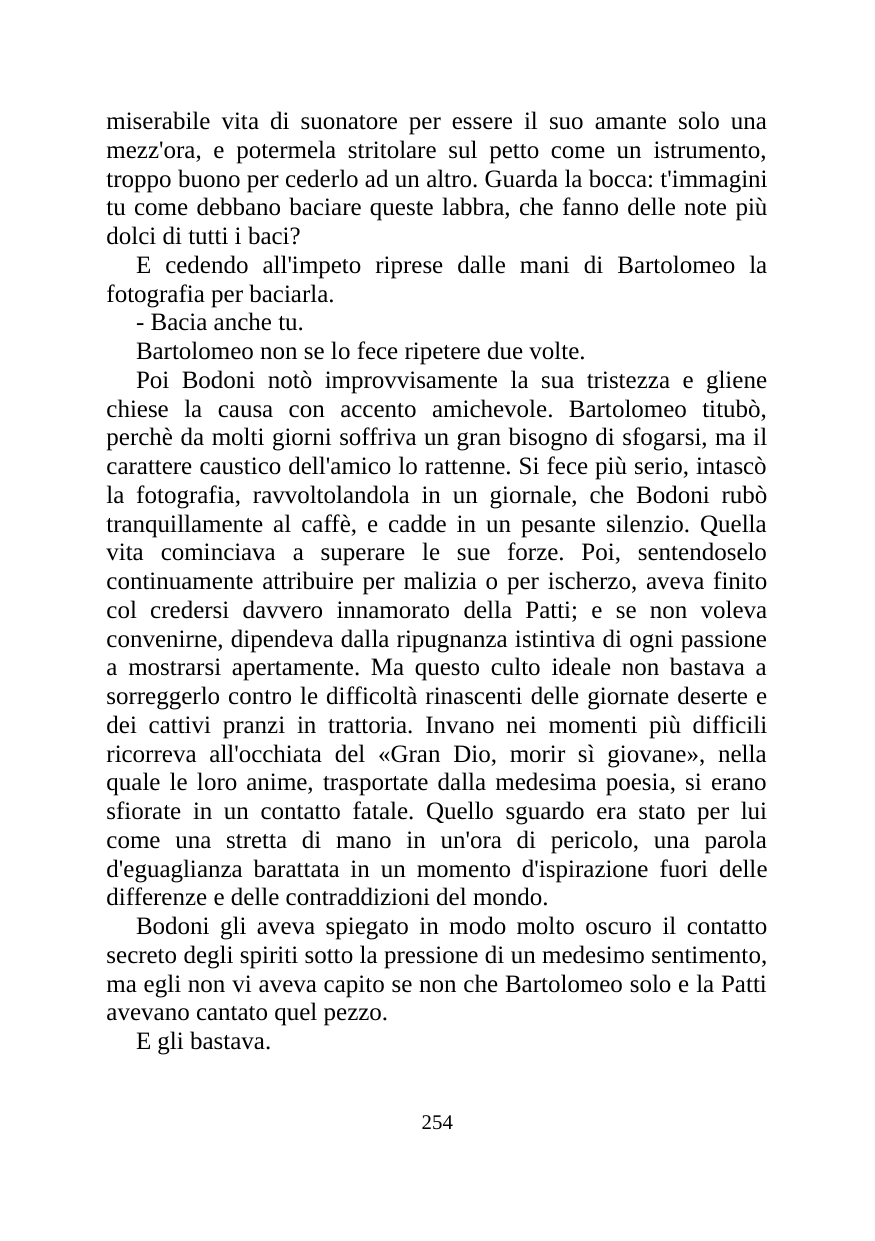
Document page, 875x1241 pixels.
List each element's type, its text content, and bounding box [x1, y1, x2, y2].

text Bartolomeo non se lo fece ripetere due volte. [106, 336, 768, 365]
text E cedendo all'impeto riprese dalle mani di Bartolomeo la fotografia per baciarla. [106, 250, 768, 307]
text Bodoni gli aveva spiegato in modo molto oscuro il contatto secreto degli spiriti sotto la pressione di un medesimo sentimento, ma egli non vi aveva capito se non che Bartolomeo solo e la Patti avevano cantato quel pezzo. [106, 911, 768, 1026]
text miserabile vita di suonatore per essere il suo amante solo una mezz'ora, e potermela stritolare sul petto come un istrumento, troppo buono per cederlo ad un altro. Guarda la bocca: t'immagini tu come debbano baciare queste labbra, che fanno delle note più dolci di tutti i baci? [106, 106, 768, 250]
text - Bacia anche tu. [106, 307, 768, 336]
text E gli bastava. [106, 1026, 768, 1055]
text Poi Bodoni notò improvvisamente la sua tristezza e gliene chiese la causa con accento amichevole. Bartolomeo titubò, perchè da molti giorni soffriva un gran bisogno di sfogarsi, ma il carattere caustico dell'amico lo rattenne. Si fece più serio, intascò la fotografia, ravvoltolandola in un giornale, che Bodoni rubò tranquillamente al caffè, e cadde in un pesante silenzio. Quella vita cominciava a superare le sue forze. Poi, sentendoselo continuamente attribuire per malizia o per ischerzo, aveva finito col credersi davvero innamorato della Patti; e se non voleva convenirne, dipendeva dalla ripugnanza istintiva di ogni passione a mostrarsi apertamente. Ma questo culto ideale non bastava a sorreggerlo contro le difficoltà rinascenti delle giornate deserte e dei cattivi pranzi in trattoria. Invano nei momenti più difficili ricorreva all'occhiata del «Gran Dio, morir sì giovane», nella quale le loro anime, trasportate dalla medesima poesia, si erano sfiorate in un contatto fatale. Quello sguardo era stato per lui come una stretta di mano in un'ora di pericolo, una parola d'eguaglianza barattata in un momento d'ispirazione fuori delle differenze e delle contraddizioni del mondo. [106, 365, 768, 911]
